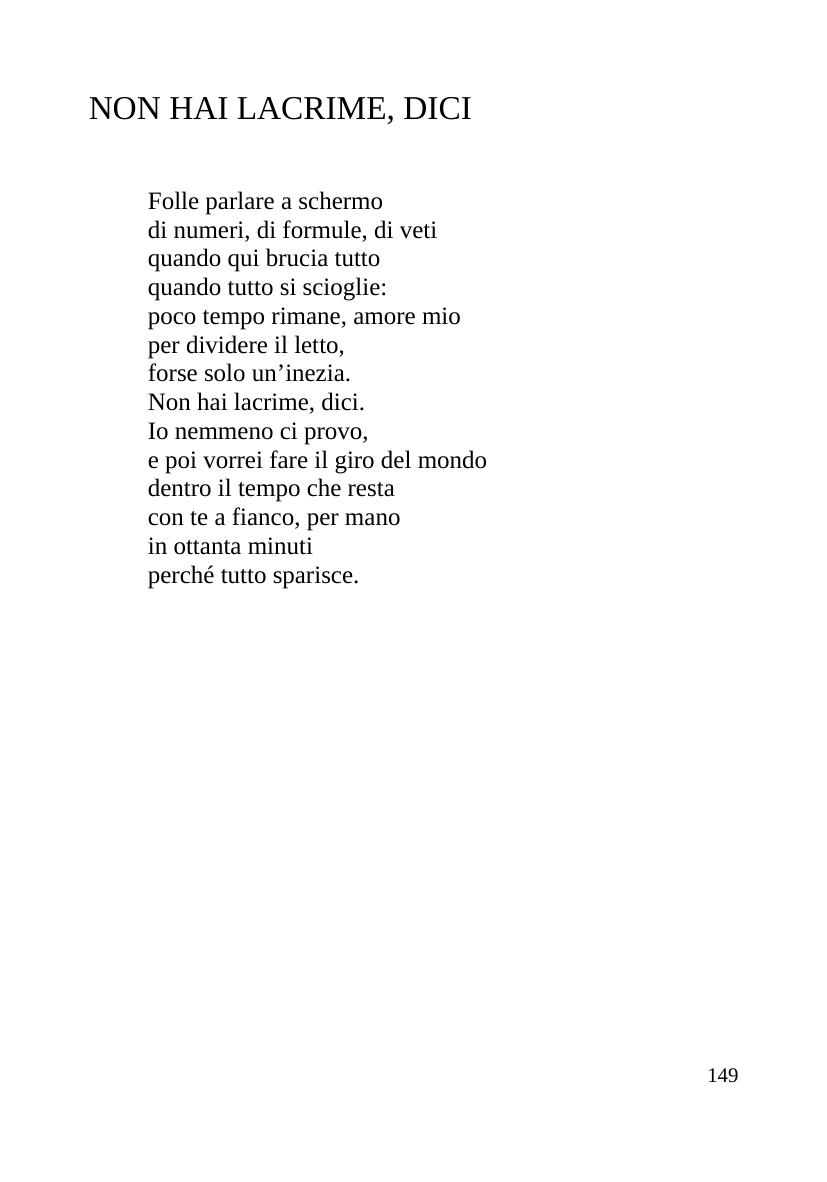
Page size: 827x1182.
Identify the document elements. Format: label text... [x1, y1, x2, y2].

text Io nemmeno ci provo, [148, 416, 738, 445]
text in ottanta minuti [148, 531, 738, 560]
text perché tutto sparisce. [148, 560, 738, 588]
text Folle parlare a schermo [148, 186, 738, 215]
text poco tempo rimane, amore mio [148, 301, 738, 330]
text di numeri, di formule, di veti [148, 215, 738, 243]
text NON HAI LACRIME, DICI [88, 88, 738, 127]
text per dividere il letto, [148, 330, 738, 358]
text forse solo un’inezia. [148, 358, 738, 387]
text dentro il tempo che resta [148, 473, 738, 502]
text con te a fianco, per mano [148, 502, 738, 531]
text quando tutto si scioglie: [148, 272, 738, 301]
text Non hai lacrime, dici. [148, 387, 738, 416]
text e poi vorrei fare il giro del mondo [148, 445, 738, 473]
text quando qui brucia tutto [148, 243, 738, 272]
